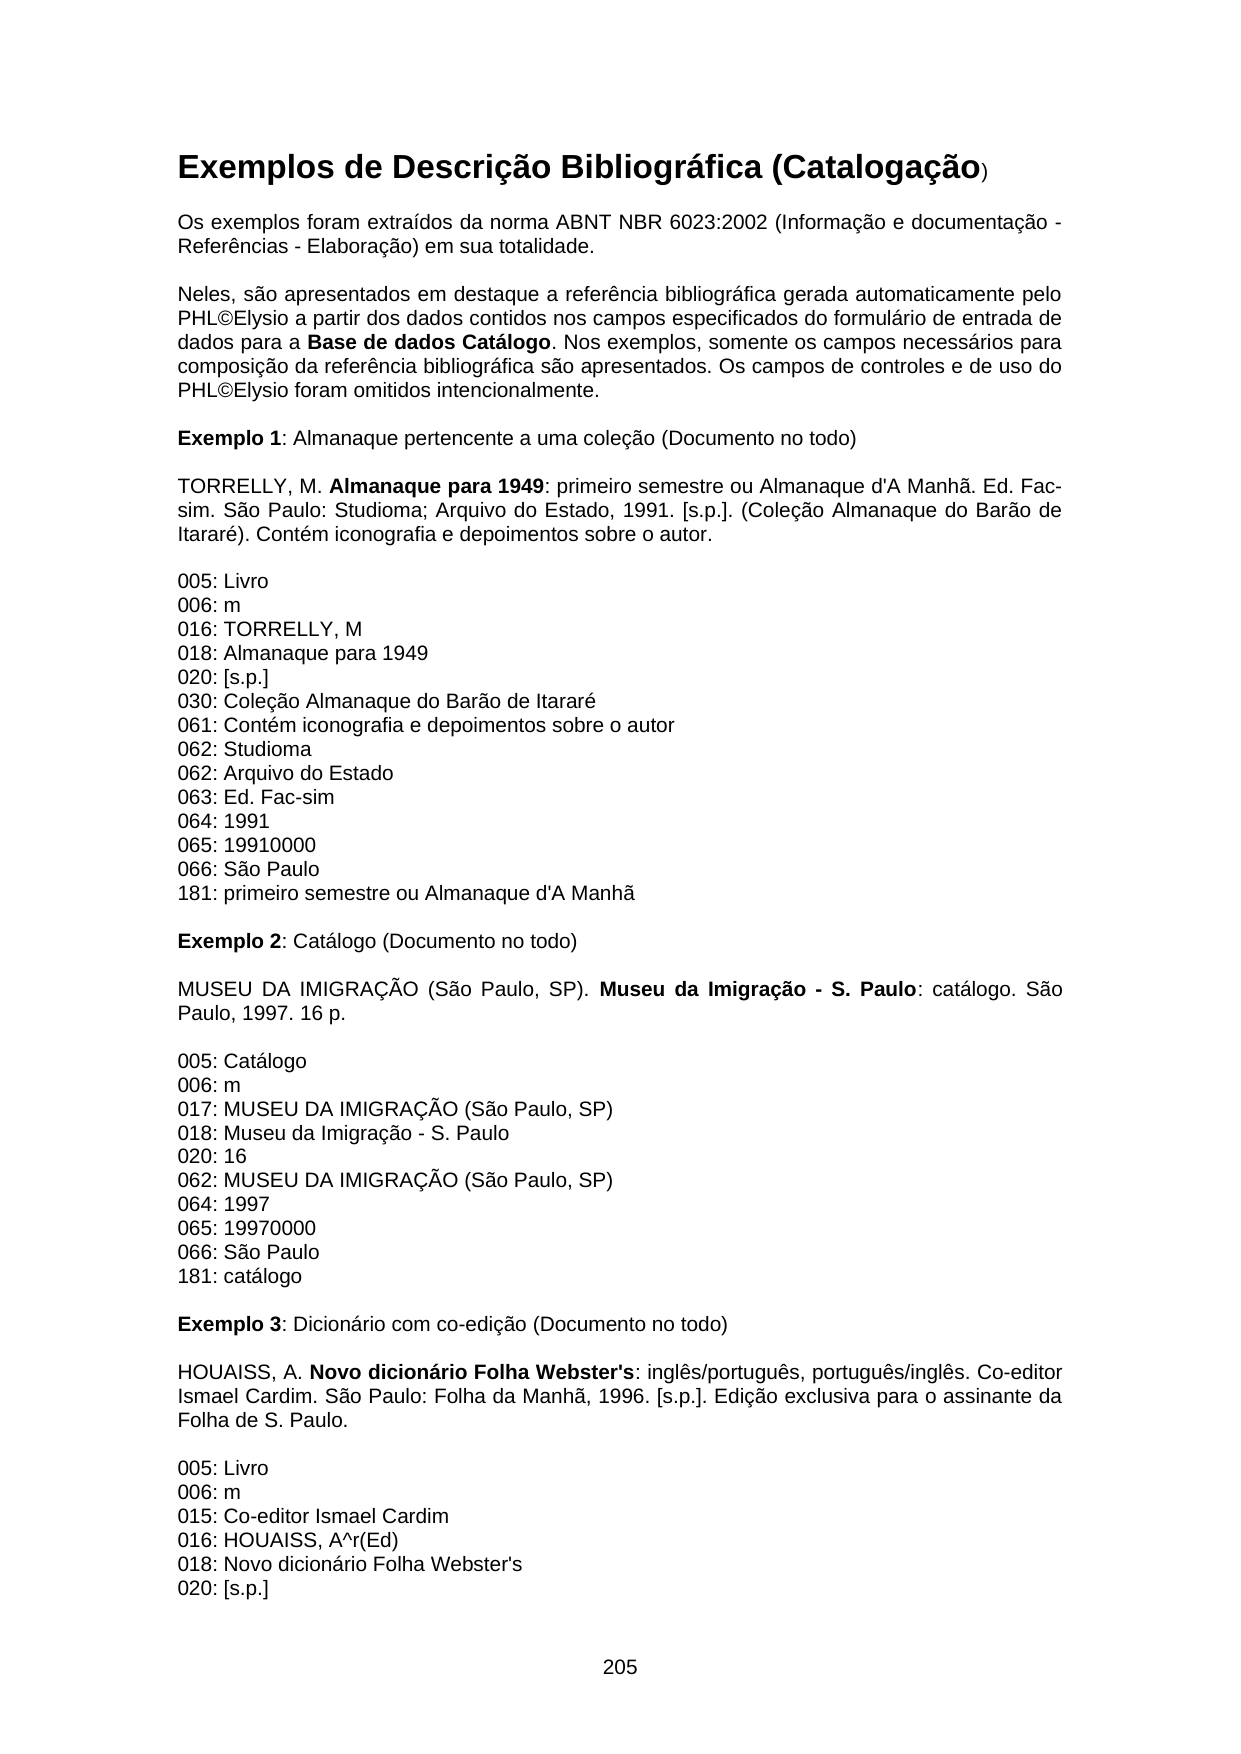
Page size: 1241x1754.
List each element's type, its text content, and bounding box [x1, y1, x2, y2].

text Neles, são apresentados em destaque a referência bibliográfica gerada automaticamente pelo PHL©Elysio a partir dos dados contidos nos campos especificados do formulário de entrada de dados para a Base de dados Catálogo. Nos exemplos, somente os campos necessários para composição da referência bibliográfica são apresentados. Os campos de controles e de uso do PHL©Elysio foram omitidos intencionalmente. [177, 282, 1063, 402]
text 062: Studioma [177, 737, 1063, 761]
text 015: Co-editor Ismael Cardim [177, 1504, 1063, 1528]
text 061: Contém iconografia e depoimentos sobre o autor [177, 713, 1063, 737]
text 065: 19970000 [177, 1216, 1063, 1240]
text 062: Arquivo do Estado [177, 761, 1063, 785]
text HOUAISS, A. Novo dicionário Folha Webster's: inglês/português, português/inglês. Co-editor Ismael Cardim. São Paulo: Folha da Manhã, 1996. [s.p.]. Edição exclusiva para o assinante da Folha de S. Paulo. [177, 1360, 1063, 1432]
text 066: São Paulo [177, 1240, 1063, 1264]
text 064: 1991 [177, 809, 1063, 833]
text 005: Livro [177, 1456, 1063, 1480]
text 018: Novo dicionário Folha Webster's [177, 1552, 1063, 1576]
text 016: TORRELLY, M [177, 617, 1063, 641]
text Exemplo 1: Almanaque pertencente a uma coleção (Documento no todo) [177, 426, 1063, 449]
text 181: primeiro semestre ou Almanaque d'A Manhã [177, 881, 1063, 905]
text 018: Museu da Imigração - S. Paulo [177, 1120, 1063, 1144]
text 018: Almanaque para 1949 [177, 641, 1063, 665]
text 017: MUSEU DA IMIGRAÇÃO (São Paulo, SP) [177, 1096, 1063, 1120]
text Exemplos de Descrição Bibliográfica (Catalogação) [177, 148, 1063, 186]
text 066: São Paulo [177, 857, 1063, 881]
text TORRELLY, M. Almanaque para 1949: primeiro semestre ou Almanaque d'A Manhã. Ed. Fac-sim. São Paulo: Studioma; Arquivo do Estado, 1991. [s.p.]. (Coleção Almanaque do Barão de Itararé). Contém iconografia e depoimentos sobre o autor. [177, 473, 1063, 545]
text 020: [s.p.] [177, 1576, 1063, 1599]
text MUSEU DA IMIGRAÇÃO (São Paulo, SP). Museu da Imigração - S. Paulo: catálogo. São Paulo, 1997. 16 p. [177, 977, 1063, 1024]
text 062: MUSEU DA IMIGRAÇÃO (São Paulo, SP) [177, 1168, 1063, 1192]
text 065: 19910000 [177, 833, 1063, 857]
text 006: m [177, 1072, 1063, 1096]
text 005: Catálogo [177, 1048, 1063, 1072]
text 016: HOUAISS, A^r(Ed) [177, 1528, 1063, 1552]
text 020: [s.p.] [177, 665, 1063, 689]
text 064: 1997 [177, 1192, 1063, 1216]
text 030: Coleção Almanaque do Barão de Itararé [177, 689, 1063, 713]
text 063: Ed. Fac-sim [177, 785, 1063, 809]
text 181: catálogo [177, 1264, 1063, 1288]
text Exemplo 3: Dicionário com co-edição (Documento no todo) [177, 1312, 1063, 1336]
text Exemplo 2: Catálogo (Documento no todo) [177, 929, 1063, 953]
text Os exemplos foram extraídos da norma ABNT NBR 6023:2002 (Informação e documentação - Referências - Elaboração) em sua totalidade. [177, 210, 1063, 258]
text 020: 16 [177, 1144, 1063, 1168]
text 005: Livro [177, 569, 1063, 593]
text 006: m [177, 593, 1063, 617]
text 006: m [177, 1480, 1063, 1504]
